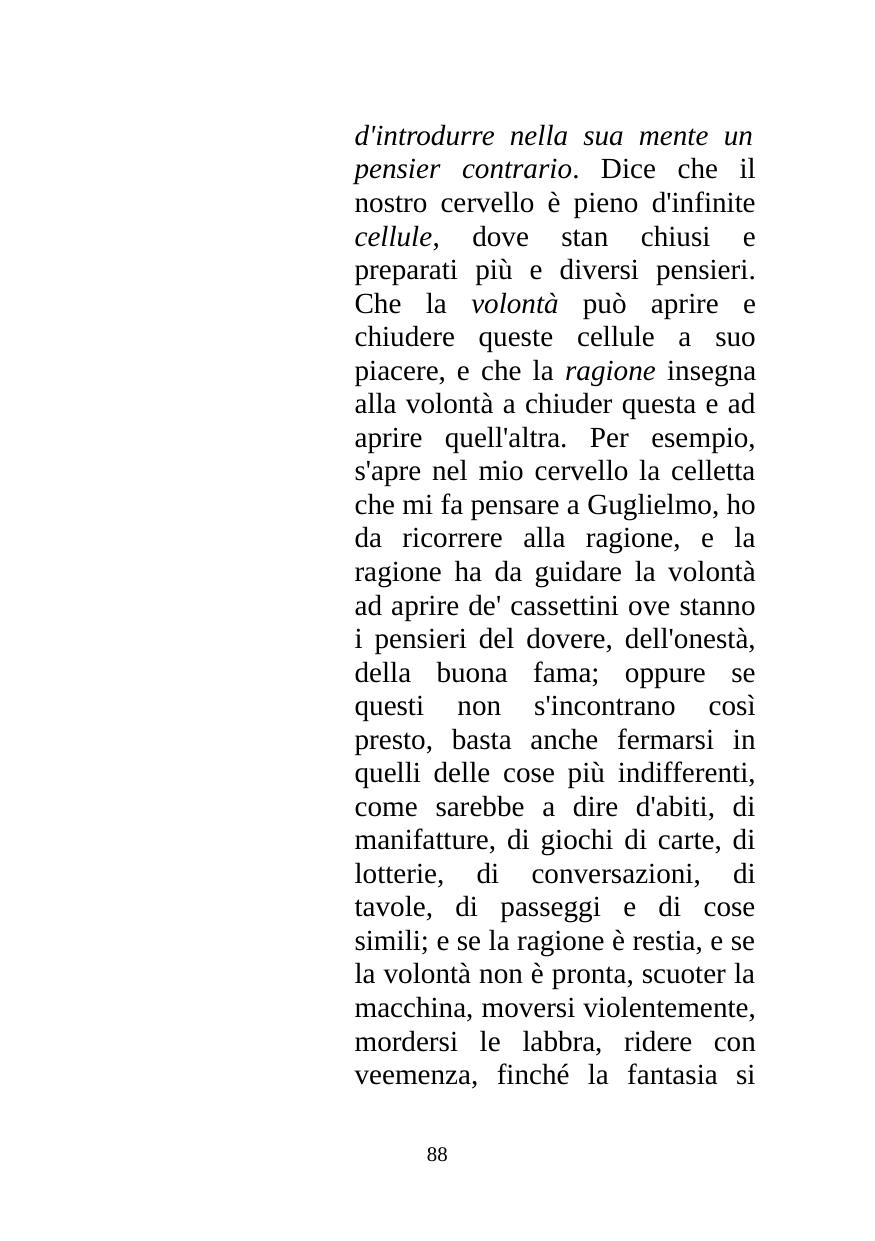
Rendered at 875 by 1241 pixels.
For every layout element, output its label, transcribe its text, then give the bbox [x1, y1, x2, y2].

text d'introdurre nella sua mente un pensier contrario. Dice che il nostro cervello è pieno d'infinite cellule, dove stan chiusi e preparati più e diversi pensieri. Che la volontà può aprire e chiudere queste cellule a suo piacere, e che la ragione insegna alla volontà a chiuder questa e ad aprire quell'altra. Per esempio, s'apre nel mio cervello la celletta che mi fa pensare a Guglielmo, ho da ricorrere alla ragione, e la ragione ha da guidare la volontà ad aprire de' cassettini ove stanno i pensieri del dovere, dell'onestà, della buona fama; oppure se questi non s'incontrano così presto, basta anche fermarsi in quelli delle cose più indifferenti, come sarebbe a dire d'abiti, di manifatture, di giochi di carte, di lotterie, di conversazioni, di tavole, di passeggi e di cose simili; e se la ragione è restia, e se la volontà non è pronta, scuoter la macchina, moversi violentemente, mordersi le labbra, ridere con veemenza, finché la fantasia si [118, 118, 756, 1091]
